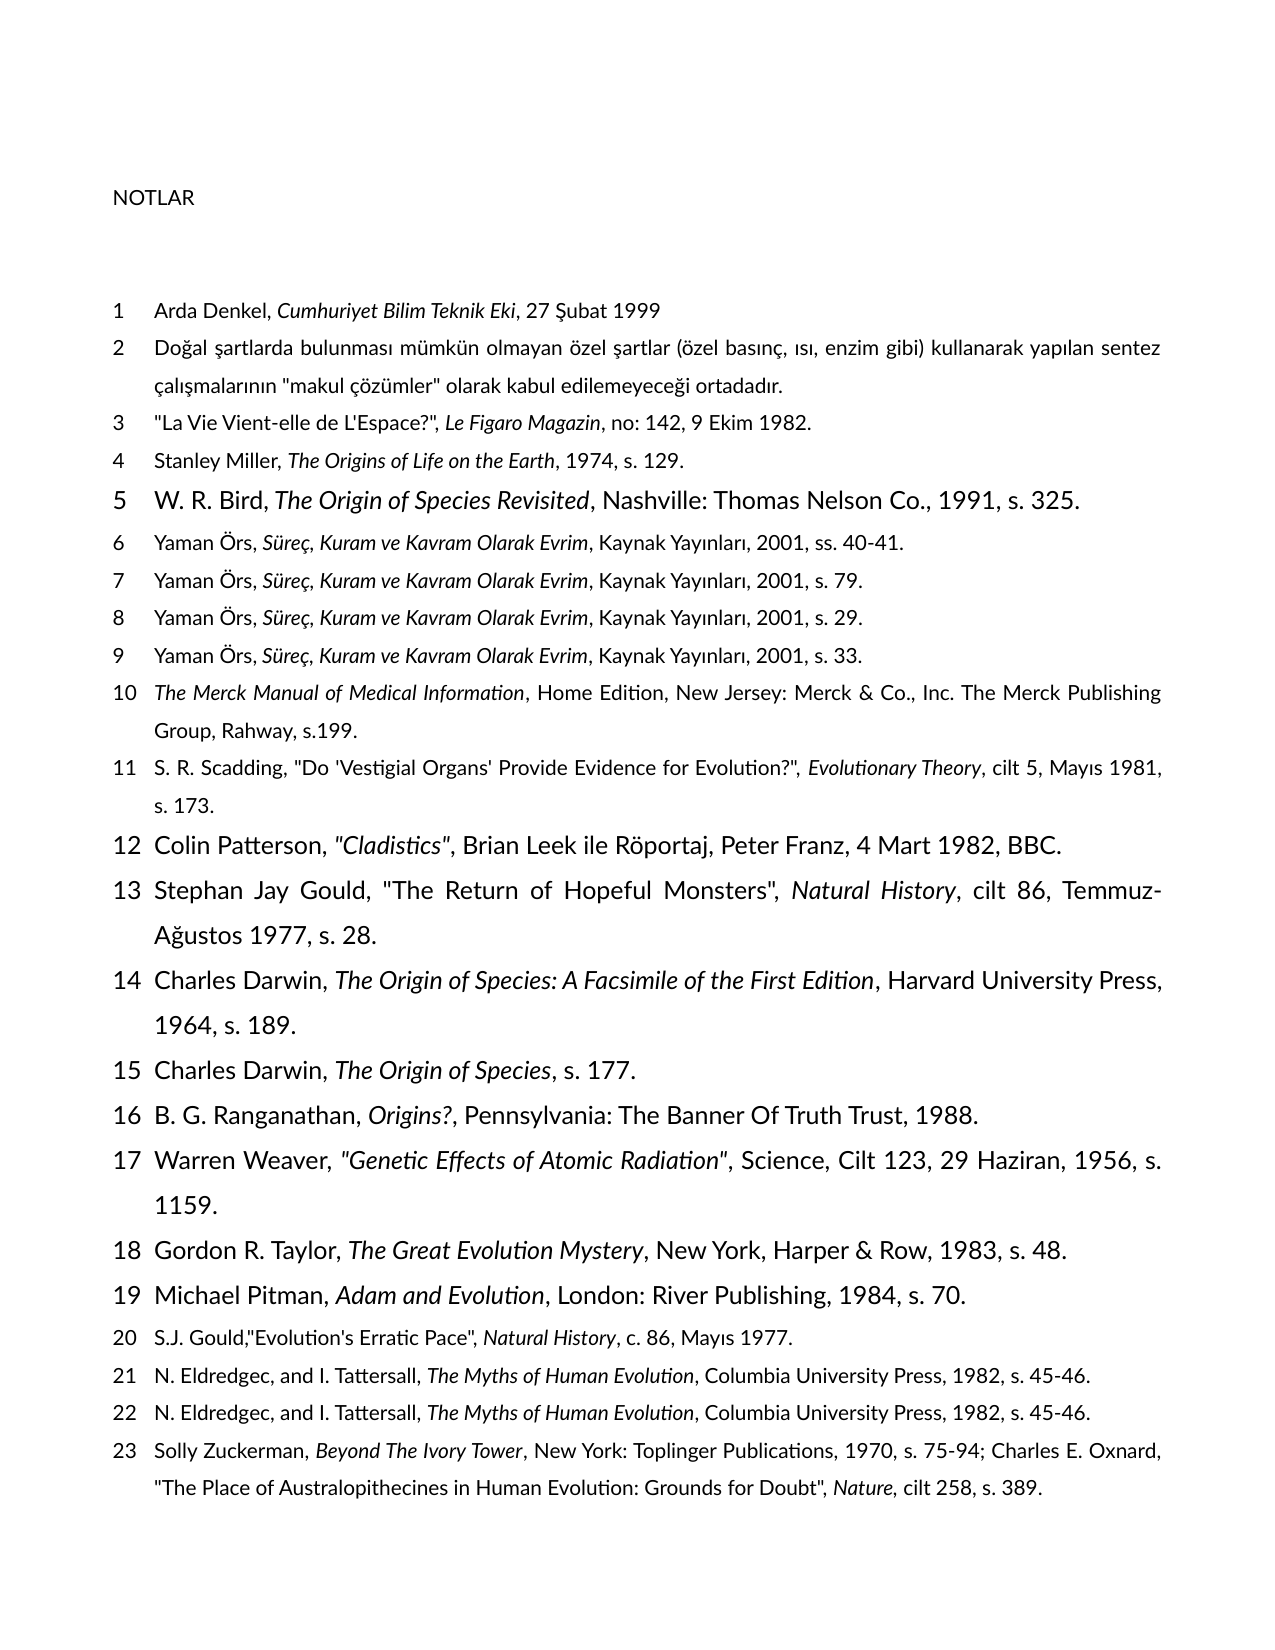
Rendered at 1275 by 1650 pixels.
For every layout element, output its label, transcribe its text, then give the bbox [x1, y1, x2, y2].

text 23 Solly Zuckerman, Beyond The Ivory Tower, New York: Toplinger Publications, 1970, s. 75-94; Charles E. Oxnard, "The Place of Australopithecines in Human Evolution: Grounds for Doubt", Nature, cilt 258, s. 389. [112, 1438, 1162, 1500]
text 13 Stephan Jay Gould, "The Return of Hopeful Monsters", Natural History, cilt 86, Temmuz-Ağustos 1977, s. 28. [112, 875, 1162, 950]
text 18 Gordon R. Taylor, The Great Evolution Mystery, New York, Harper & Row, 1983, s. 48. [112, 1235, 1162, 1265]
text 22 N. Eldredgec, and I. Tattersall, The Myths of Human Evolution, Columbia University Press, 1982, s. 45-46. [112, 1400, 1162, 1425]
text 12 Colin Patterson, "Cladistics", Brian Leek ile Röportaj, Peter Franz, 4 Mart 1982, BBC. [112, 830, 1162, 860]
text 19 Michael Pitman, Adam and Evolution, London: River Publishing, 1984, s. 70. [112, 1280, 1162, 1310]
text 6 Yaman Örs, Süreç, Kuram ve Kavram Olarak Evrim, Kaynak Yayınları, 2001, ss. 40-41. [112, 530, 1162, 555]
text 2 Doğal şartlarda bulunması mümkün olmayan özel şartlar (özel basınç, ısı, enzim gibi) kullanarak yapılan sentez çalışmalarının "makul çözümler" olarak kabul edilemeyeceği ortadadır. [112, 335, 1162, 398]
text NOTLAR [112, 185, 1162, 210]
text 21 N. Eldredgec, and I. Tattersall, The Myths of Human Evolution, Columbia University Press, 1982, s. 45-46. [112, 1363, 1162, 1388]
text 4 Stanley Miller, The Origins of Life on the Earth, 1974, s. 129. [112, 448, 1162, 473]
text 15 Charles Darwin, The Origin of Species, s. 177. [112, 1055, 1162, 1085]
text 9 Yaman Örs, Süreç, Kuram ve Kavram Olarak Evrim, Kaynak Yayınları, 2001, s. 33. [112, 643, 1162, 668]
text 7 Yaman Örs, Süreç, Kuram ve Kavram Olarak Evrim, Kaynak Yayınları, 2001, s. 79. [112, 568, 1162, 593]
text 10 The Merck Manual of Medical Information, Home Edition, New Jersey: Merck & Co., Inc. The Merck Publishing Group, Rahway, s.199. [112, 680, 1162, 743]
text 1 Arda Denkel, Cumhuriyet Bilim Teknik Eki, 27 Şubat 1999 [112, 298, 1162, 323]
text 17 Warren Weaver, "Genetic Effects of Atomic Radiation", Science, Cilt 123, 29 Haziran, 1956, s. 1159. [112, 1145, 1162, 1220]
text 16 B. G. Ranganathan, Origins?, Pennsylvania: The Banner Of Truth Trust, 1988. [112, 1100, 1162, 1130]
text 11 S. R. Scadding, "Do 'Vestigial Organs' Provide Evidence for Evolution?", Evolutionary Theory, cilt 5, Mayıs 1981, s. 173. [112, 755, 1162, 818]
text 5 W. R. Bird, The Origin of Species Revisited, Nashville: Thomas Nelson Co., 1991, s. 325. [112, 485, 1162, 515]
text 3 "La Vie Vient-elle de L'Espace?", Le Figaro Magazin, no: 142, 9 Ekim 1982. [112, 410, 1162, 435]
text 14 Charles Darwin, The Origin of Species: A Facsimile of the First Edition, Harvard University Press, 1964, s. 189. [112, 965, 1162, 1040]
text 8 Yaman Örs, Süreç, Kuram ve Kavram Olarak Evrim, Kaynak Yayınları, 2001, s. 29. [112, 605, 1162, 630]
text 20 S.J. Gould,"Evolution's Erratic Pace", Natural History, c. 86, Mayıs 1977. [112, 1325, 1162, 1350]
